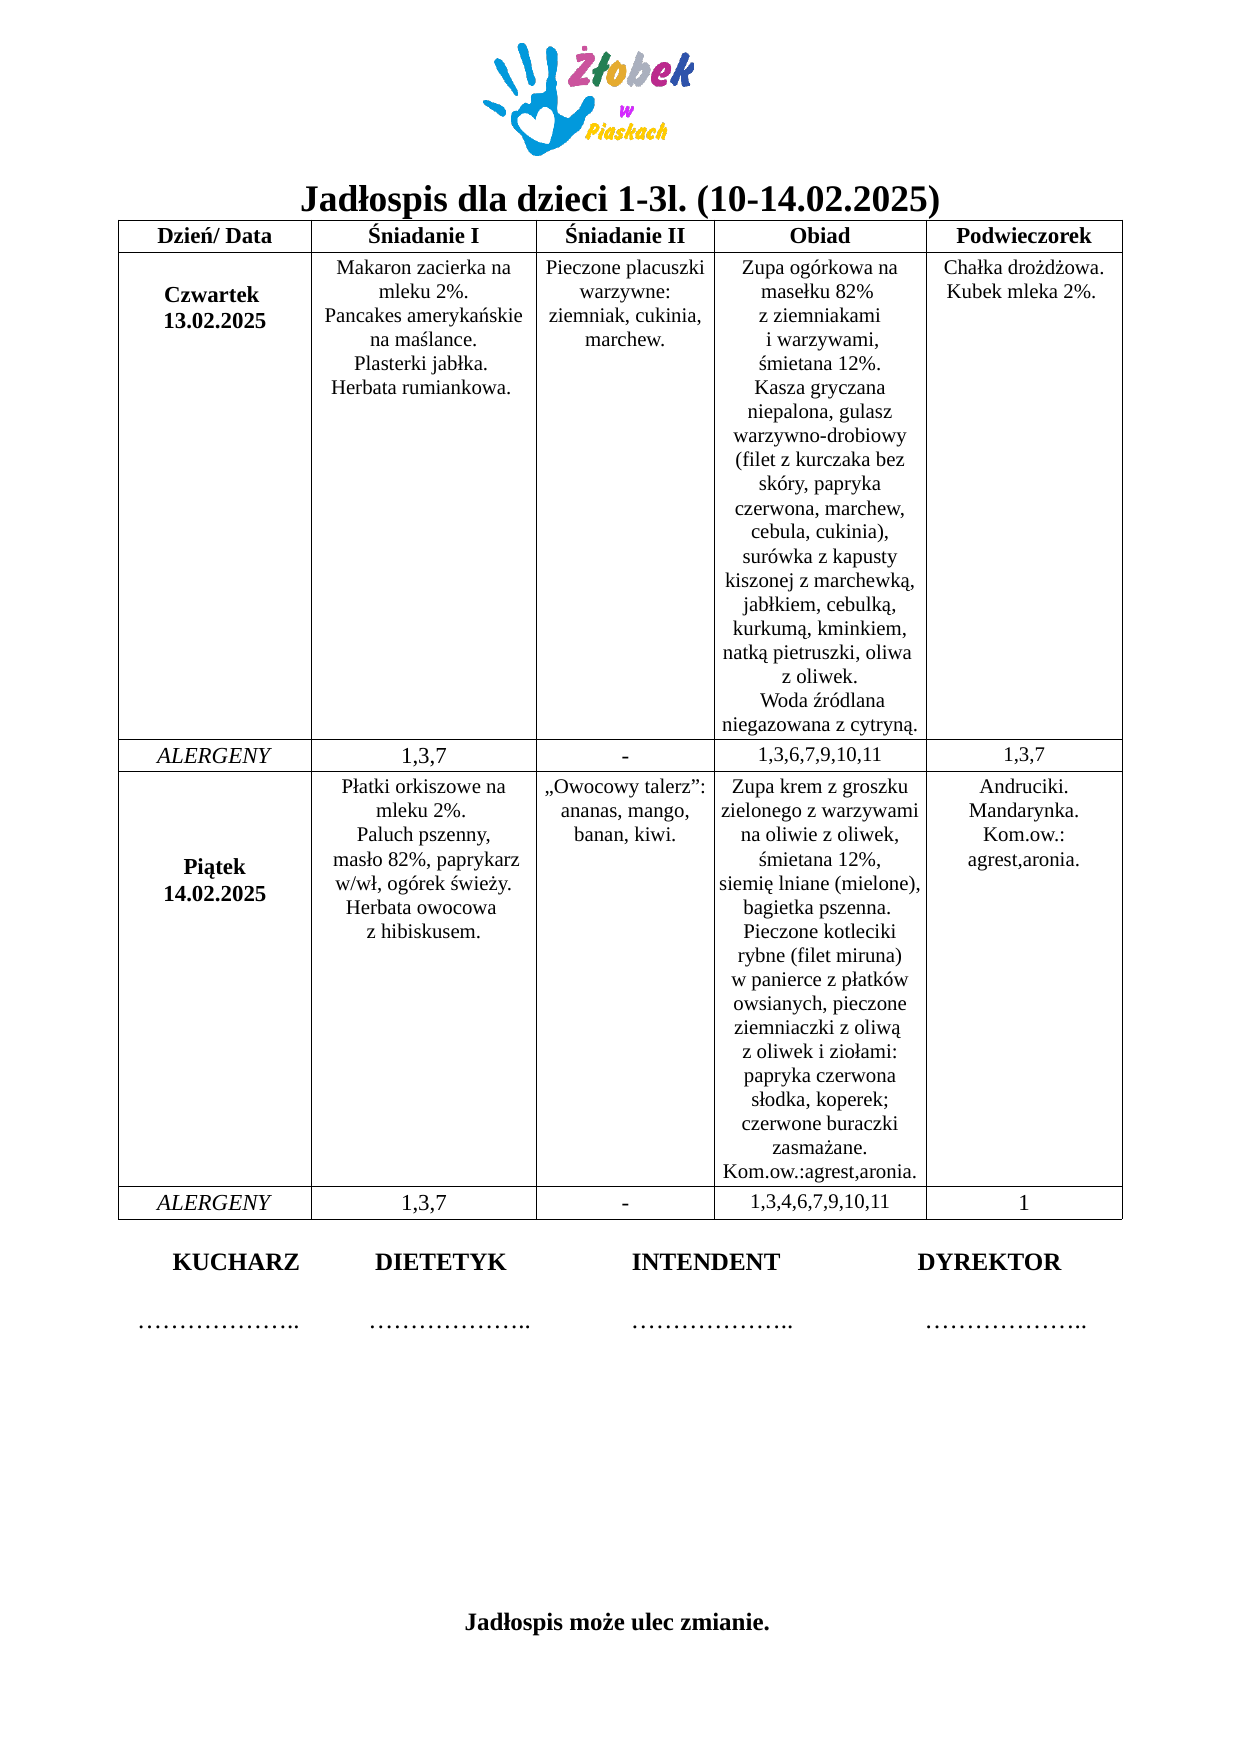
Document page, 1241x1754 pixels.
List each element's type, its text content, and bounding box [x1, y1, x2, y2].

table_cell Zupa ogórkowa na masełku 82% z ziemniakami i warzywami, śmietana 12%. Kasza gryczana niepalona, gulasz warzywno-drobiowy (filet z kurczaka bez skóry, papryka czerwona, marchew, cebula, cukinia), surówka z kapusty kiszonej z marchewką, jabłkiem, cebulką, kurkumą, kminkiem, natką pietruszki, oliwa z oliwek. Woda źródlana niegazowana z cytryną. [715, 253, 926, 739]
table_header Obiad [715, 221, 926, 252]
text ……………….. ……………….. ……………….. ……………….. [118, 1305, 1122, 1334]
text KUCHARZ DIETETYK INTENDENT DYREKTOR [118, 1247, 1122, 1276]
table_cell Makaron zacierka na mleku 2%. Pancakes amerykańskie na maślance. Plasterki jabłka. Herbata rumiankowa. [312, 253, 536, 739]
table_header Śniadanie I [312, 221, 536, 252]
table_cell ALERGENY [119, 740, 311, 771]
table_cell 1,3,4,6,7,9,10,11 [715, 1187, 926, 1218]
table_cell Zupa krem z groszku zielonego z warzywami na oliwie z oliwek, śmietana 12%, siemię lniane (mielone), bagietka pszenna. Pieczone kotleciki rybne (filet miruna) w panierce z płatków owsianych, pieczone ziemniaczki z oliwą z oliwek i ziołami: papryka czerwona słodka, koperek; czerwone buraczki zasmażane. Kom.ow.:agrest,aronia. [715, 772, 926, 1186]
table_cell 1,3,7 [927, 740, 1122, 771]
table_header Podwieczorek [927, 221, 1122, 252]
table_header Dzień/ Data [119, 221, 311, 252]
table_cell - [537, 740, 714, 771]
table_cell 1,3,6,7,9,10,11 [715, 740, 926, 771]
picture [518, 108, 554, 143]
picture [483, 43, 694, 156]
table_cell 1,3,7 [312, 1187, 536, 1218]
table_cell 1 [927, 1187, 1122, 1218]
table_cell - [537, 1187, 714, 1218]
table_cell Pieczone placuszki warzywne: ziemniak, cukinia, marchew. [537, 253, 714, 739]
table_cell 1,3,7 [312, 740, 536, 771]
table_cell Czwartek 13.02.2025 [119, 253, 311, 739]
table_cell Chałka drożdżowa. Kubek mleka 2%. [927, 253, 1122, 739]
text Jadłospis dla dzieci 1-3l. (10-14.02.2025) [118, 176, 1122, 219]
table_cell „Owocowy talerz”: ananas, mango, banan, kiwi. [537, 772, 714, 1186]
table_header Śniadanie II [537, 221, 714, 252]
table_cell Andruciki. Mandarynka. Kom.ow.: agrest,aronia. [927, 772, 1122, 1186]
table_cell ALERGENY [119, 1187, 311, 1218]
table_cell Piątek 14.02.2025 [119, 772, 311, 1186]
table_cell Płatki orkiszowe na mleku 2%. Paluch pszenny, masło 82%, paprykarz w/wł, ogórek świeży. Herbata owocowa z hibiskusem. [312, 772, 536, 1186]
